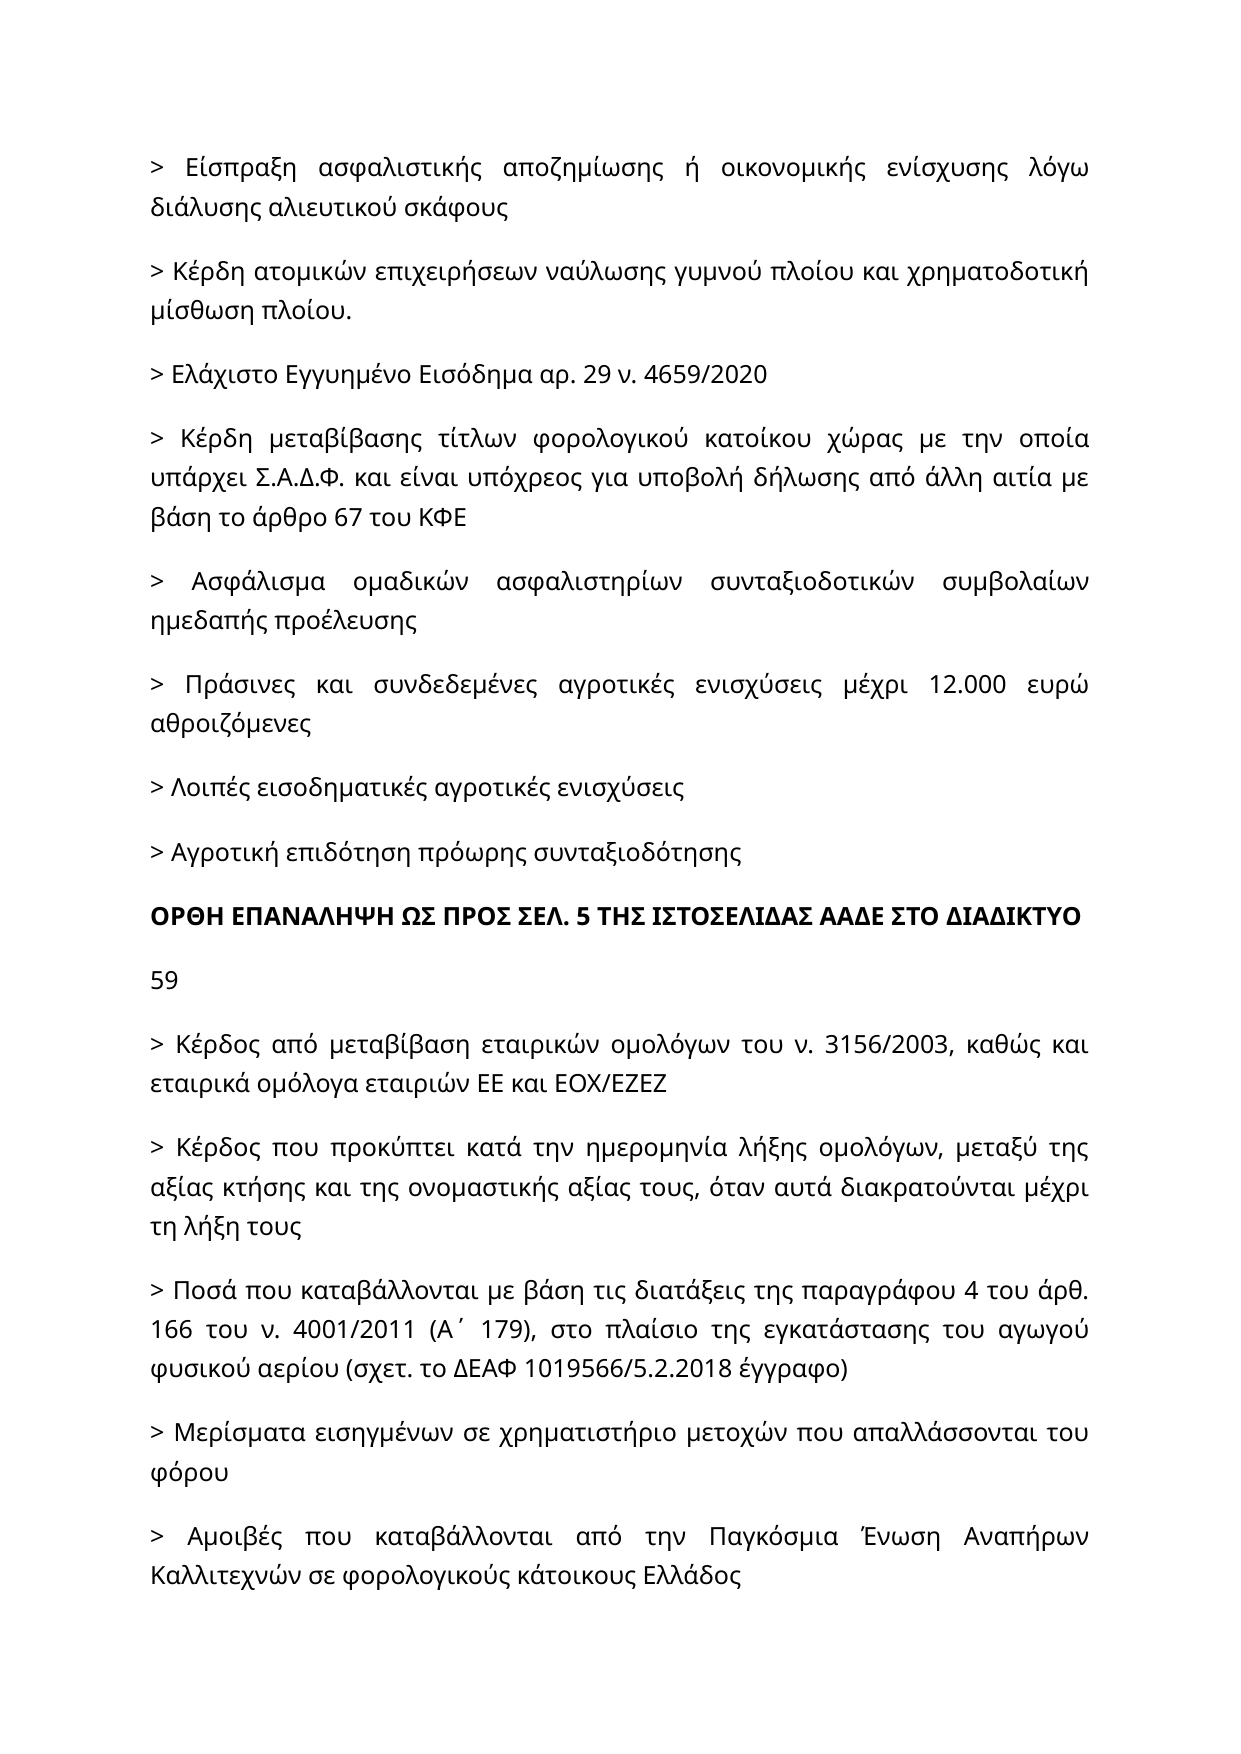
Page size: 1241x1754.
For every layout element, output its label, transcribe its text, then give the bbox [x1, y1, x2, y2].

text > Είσπραξη ασφαλιστικής αποζημίωσης ή οικονομικής ενίσχυσης λόγω διάλυσης αλιευτικού σκάφους [150, 150, 1090, 223]
text > Αμοιβές που καταβάλλονται από την Παγκόσμια Ένωση Αναπήρων Καλλιτεχνών σε φορολογικούς κάτοικους Ελλάδος [150, 1518, 1090, 1592]
text > Ποσά που καταβάλλονται με βάση τις διατάξεις της παραγράφου 4 του άρθ. 166 του ν. 4001/2011 (Α΄ 179), στο πλαίσιο της εγκατάστασης του αγωγού φυσικού αερίου (σχετ. το ΔΕΑΦ 1019566/5.2.2018 έγγραφο) [150, 1272, 1090, 1385]
text > Μερίσματα εισηγμένων σε χρηματιστήριο μετοχών που απαλλάσσονται του φόρου [150, 1415, 1090, 1488]
text > Κέρδη μεταβίβασης τίτλων φορολογικού κατοίκου χώρας με την οποία υπάρχει Σ.Α.Δ.Φ. και είναι υπόχρεος για υποβολή δήλωσης από άλλη αιτία με βάση το άρθρο 67 του ΚΦΕ [150, 421, 1090, 533]
text ΟΡΘΗ ΕΠΑΝΑΛΗΨΗ ΩΣ ΠΡΟΣ ΣΕΛ. 5 ΤΗΣ ΙΣΤΟΣΕΛΙΔΑΣ ΑΑΔΕ ΣΤΟ ΔΙΑΔΙΚΤΥΟ [150, 898, 1090, 932]
text > Ελάχιστο Εγγυημένο Εισόδημα αρ. 29 ν. 4659/2020 [150, 357, 1090, 391]
text > Κέρδος από μεταβίβαση εταιρικών ομολόγων του ν. 3156/2003, καθώς και εταιρικά ομόλογα εταιριών ΕΕ και ΕΟΧ/ΕΖΕΖ [150, 1027, 1090, 1100]
text > Λοιπές εισοδηματικές αγροτικές ενισχύσεις [150, 770, 1090, 804]
text > Κέρδος που προκύπτει κατά την ημερομηνία λήξης ομολόγων, μεταξύ της αξίας κτήσης και της ονομαστικής αξίας τους, όταν αυτά διακρατούνται μέχρι τη λήξη τους [150, 1130, 1090, 1242]
text > Αγροτική επιδότηση πρόωρης συνταξιοδότησης [150, 834, 1090, 868]
text 59 [150, 962, 1090, 997]
text > Ασφάλισμα ομαδικών ασφαλιστηρίων συνταξιοδοτικών συμβολαίων ημεδαπής προέλευσης [150, 563, 1090, 637]
text > Κέρδη ατομικών επιχειρήσεων ναύλωσης γυμνού πλοίου και χρηματοδοτική μίσθωση πλοίου. [150, 253, 1090, 327]
text > Πράσινες και συνδεδεμένες αγροτικές ενισχύσεις μέχρι 12.000 ευρώ αθροιζόμενες [150, 667, 1090, 740]
